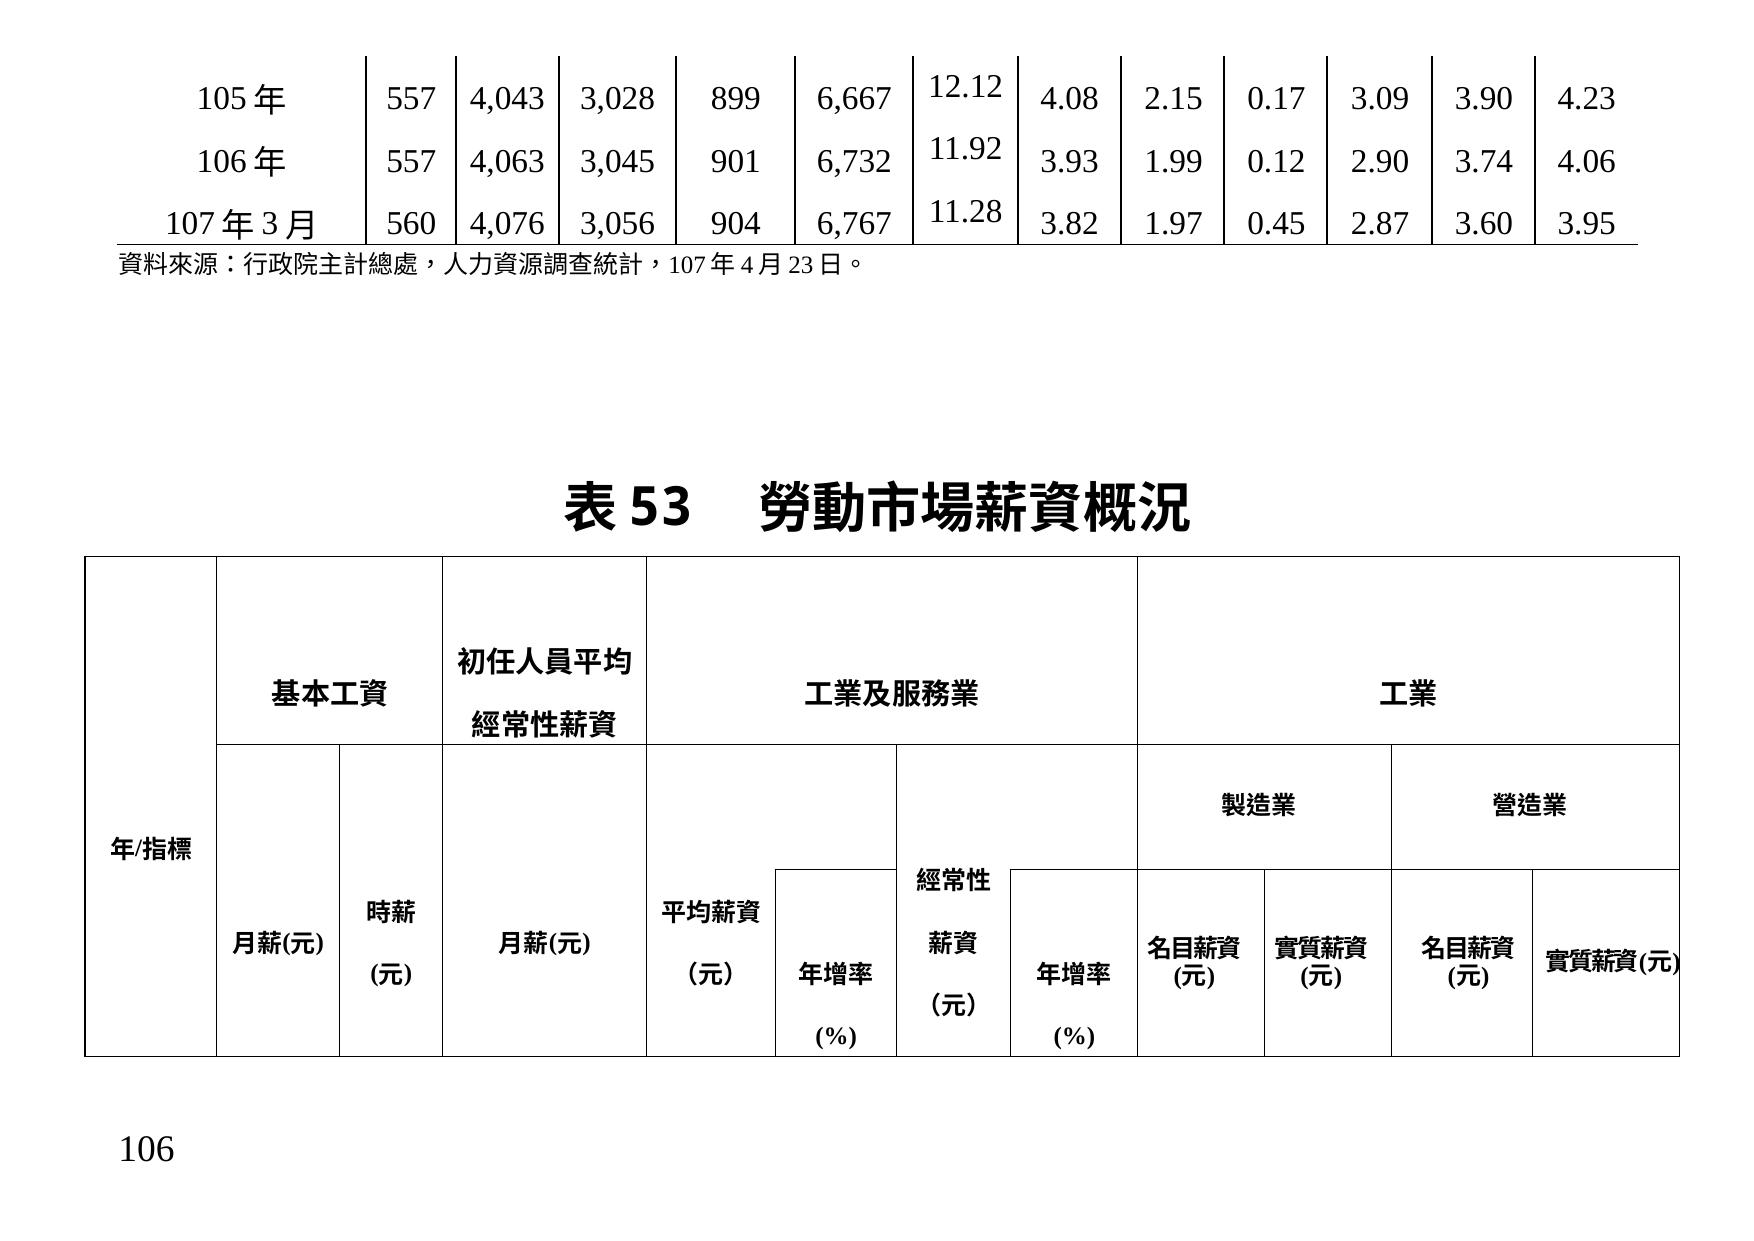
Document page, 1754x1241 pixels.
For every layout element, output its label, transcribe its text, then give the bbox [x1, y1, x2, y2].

text 資料來源：行政院主計總處，人力資源調查統計，107年4月23日。 [118, 245, 1636, 281]
table_cell 901 [677, 119, 794, 181]
table_cell 6,667 [796, 56, 912, 118]
table_cell 平均薪資（元） [647, 745, 775, 1056]
table_cell 106年 [117, 119, 365, 181]
table_cell 3,056 [560, 181, 675, 243]
table_header 基本工資 [217, 557, 442, 743]
table_cell 經常性薪資（元） [897, 745, 1011, 1056]
table_cell 6,732 [796, 119, 912, 181]
table_cell 實質薪資(元) [1533, 870, 1679, 1056]
table_cell 2.90 [1328, 119, 1431, 181]
table_cell 105年 [117, 56, 365, 118]
table_cell 107年3月 [117, 181, 365, 243]
table_cell 年增率(%) [1011, 870, 1137, 1056]
table_cell 製造業 [1138, 745, 1391, 868]
table_header 工業 [1138, 557, 1679, 743]
table_cell [775, 745, 896, 868]
table_cell 3.93 [1019, 119, 1120, 181]
table_header 工業及服務業 [647, 557, 1137, 743]
table_cell 12.12 [914, 56, 1017, 118]
table_cell 實質薪資(元) [1265, 870, 1391, 1056]
table_cell 0.17 [1225, 56, 1326, 118]
table_cell 3.82 [1019, 181, 1120, 243]
table_cell 4,076 [457, 181, 558, 243]
table_cell 3.90 [1433, 56, 1534, 118]
table_cell 4.23 [1536, 56, 1637, 118]
table_cell 名目薪資(元) [1138, 870, 1264, 1056]
table_cell 0.12 [1225, 119, 1326, 181]
table_cell 0.45 [1225, 181, 1326, 243]
table_cell 557 [367, 119, 455, 181]
table_cell 名目薪資(元) [1392, 870, 1532, 1056]
table_cell 6,767 [796, 181, 912, 243]
table_cell 904 [677, 181, 794, 243]
table_cell 11.92 [914, 119, 1017, 181]
table_header 年/指標 [86, 557, 216, 1056]
table_cell [1011, 745, 1137, 868]
table_header 初任人員平均經常性薪資 [443, 557, 646, 743]
table_cell 月薪(元) [443, 745, 646, 1056]
table_cell 時薪(元) [340, 745, 442, 1056]
table_cell 899 [677, 56, 794, 118]
table_cell 年增率(%) [776, 870, 896, 1056]
table_cell 560 [367, 181, 455, 243]
table_cell 1.99 [1122, 119, 1223, 181]
table_cell 2.15 [1122, 56, 1223, 118]
table_cell 3.74 [1433, 119, 1534, 181]
table_cell 3.09 [1328, 56, 1431, 118]
table_cell 3,045 [560, 119, 675, 181]
table_cell 557 [367, 56, 455, 118]
table_cell 1.97 [1122, 181, 1223, 243]
subtitle 表53 勞動市場薪資概況 [118, 431, 1636, 556]
table_cell 月薪(元) [217, 745, 339, 1056]
table_cell 2.87 [1328, 181, 1431, 243]
table_cell 3.95 [1536, 181, 1637, 243]
table_cell 營造業 [1392, 745, 1679, 868]
table_cell 4.08 [1019, 56, 1120, 118]
table_cell 4,043 [457, 56, 558, 118]
table_cell 3,028 [560, 56, 675, 118]
table_cell 11.28 [914, 181, 1017, 243]
table_cell 4,063 [457, 119, 558, 181]
table_cell 4.06 [1536, 119, 1637, 181]
table_cell 3.60 [1433, 181, 1534, 243]
